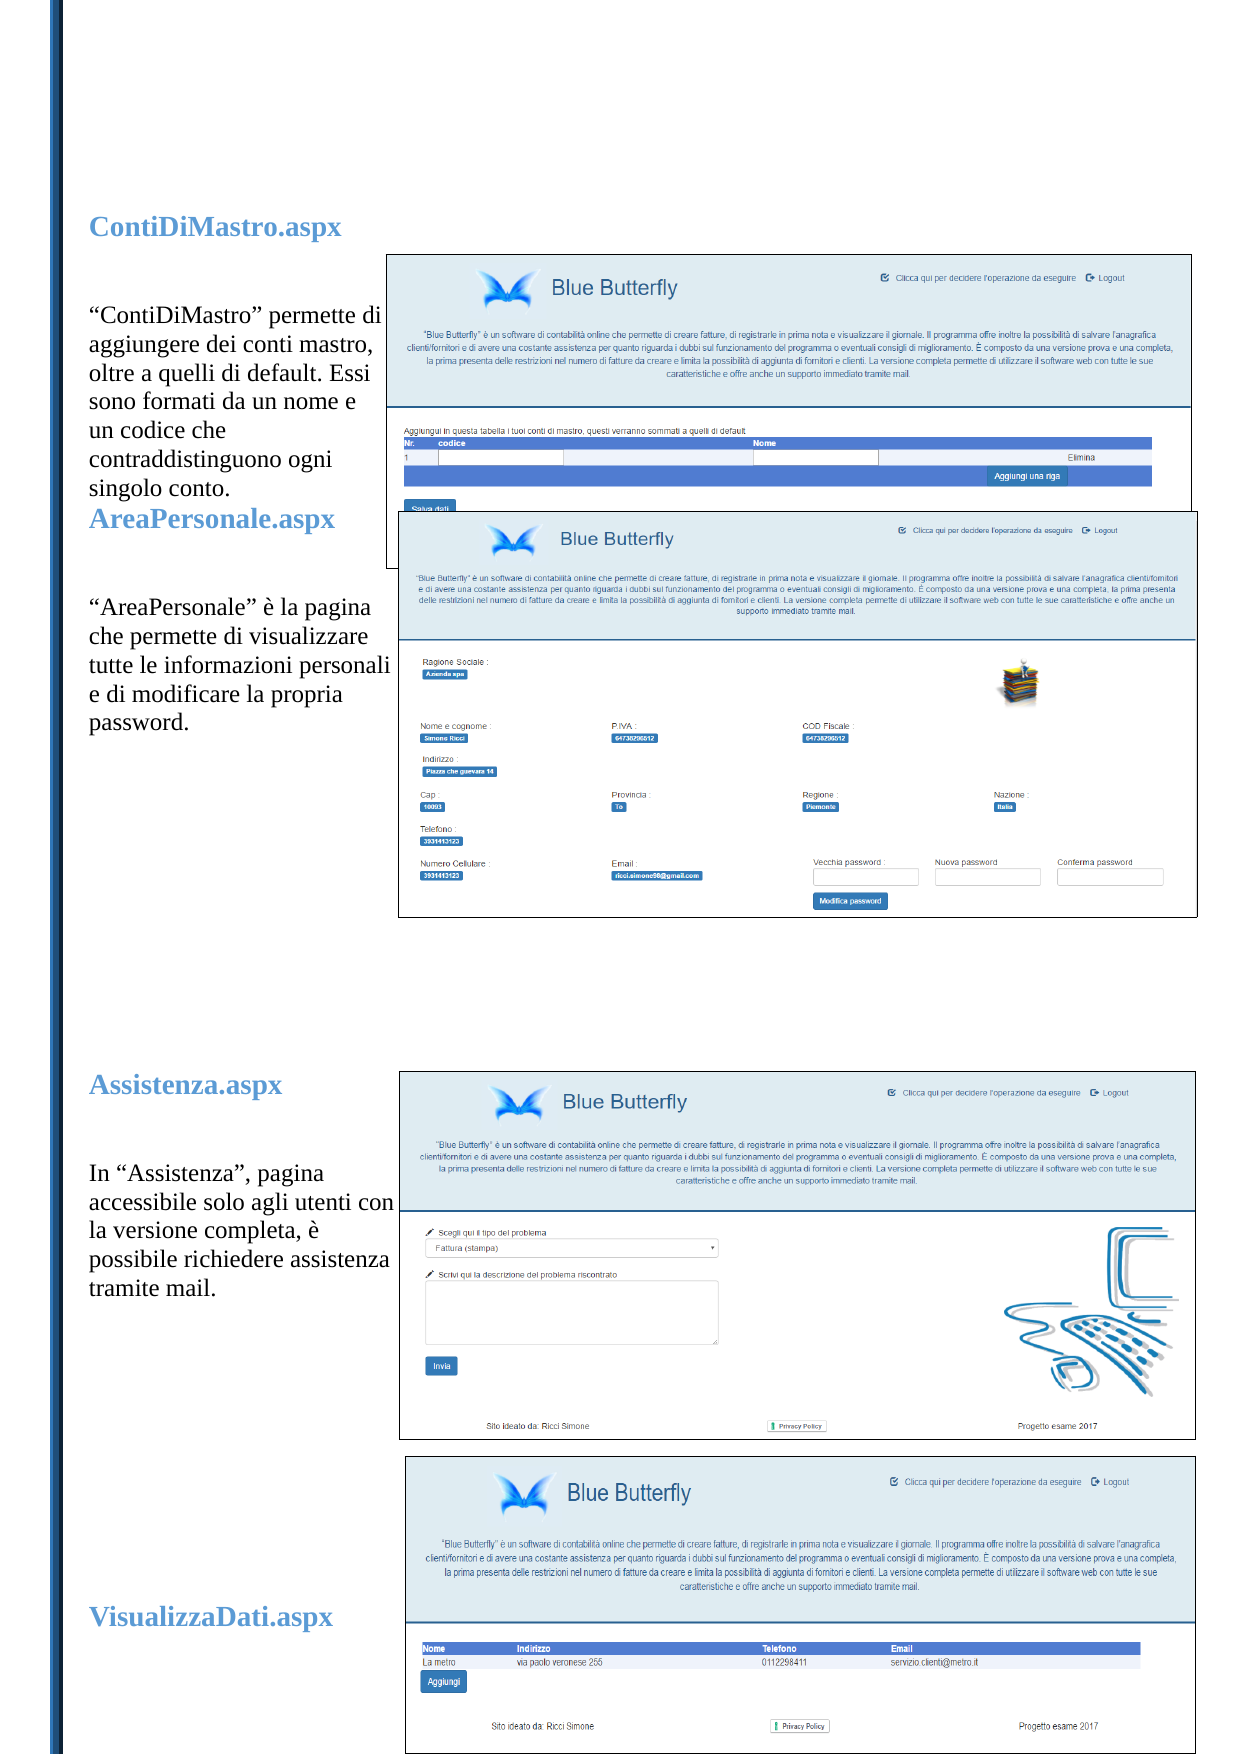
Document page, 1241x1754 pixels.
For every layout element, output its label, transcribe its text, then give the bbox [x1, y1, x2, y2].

text VisualizzaDati.aspx [89, 1599, 405, 1632]
text “ContiDiMastro” permette di aggiungere dei conti mastro, oltre a quelli di default. Essi sono formati da un nome e un codice che contraddistinguono ogni singolo conto. [89, 300, 386, 501]
text Assistenza.aspx [89, 1067, 1151, 1100]
text “AreaPersonale” è la pagina che permette di visualizzare tutte le informazioni personali e di modificare la propria password. [89, 592, 398, 736]
text ContiDiMastro.aspx [89, 209, 1151, 243]
text AreaPersonale.aspx [89, 501, 386, 535]
text In “Assistenza”, pagina accessibile solo agli utenti con la versione completa, è possibile richiedere assistenza tramite mail. [89, 1158, 399, 1302]
